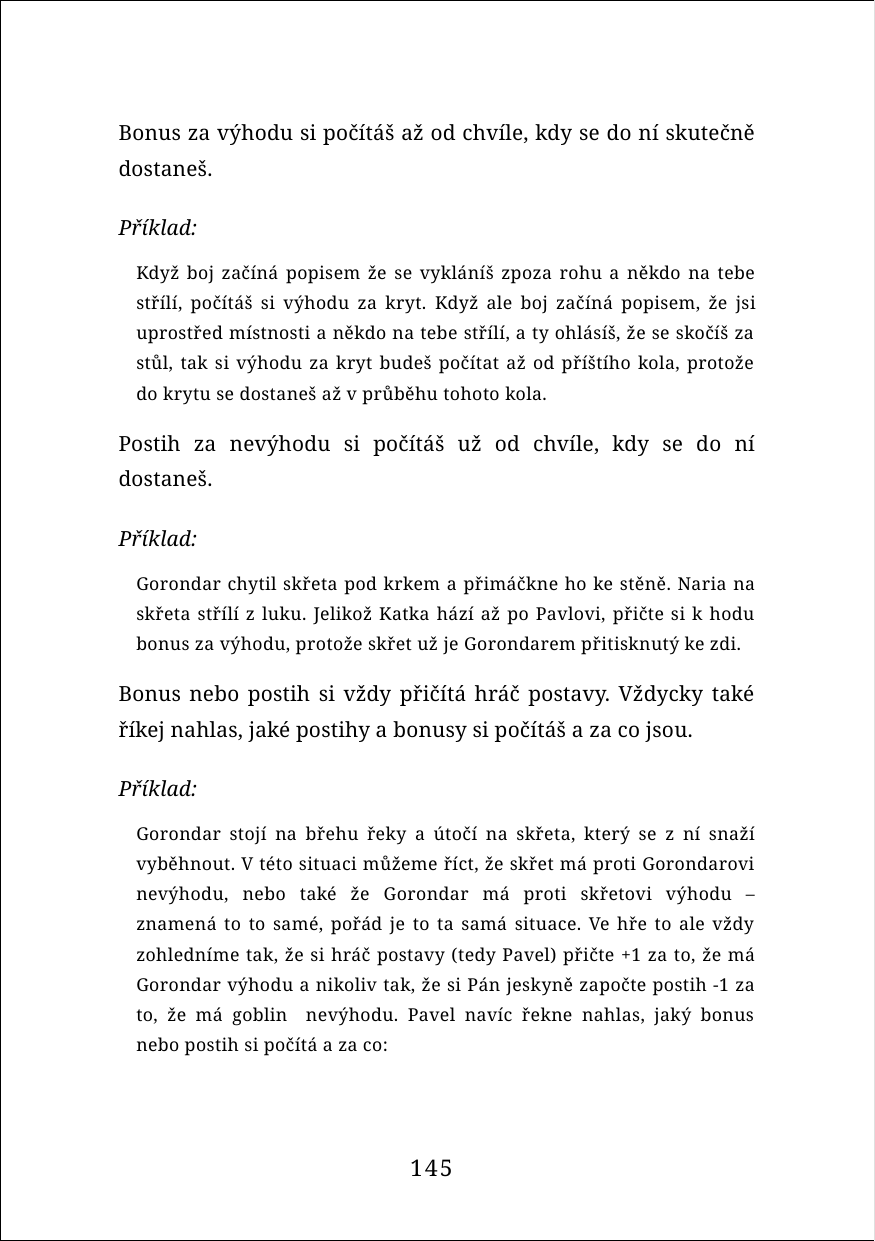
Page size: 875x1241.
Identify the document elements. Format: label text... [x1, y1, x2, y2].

text Gorondar chytil skřeta pod krkem a přimáčkne ho ke stěně. Naria na skřeta střílí z luku. Jelikož Katka hází až po Pavlovi, přičte si k hodu bonus za výhodu, protože skřet už je Gorondarem přitisknutý ke zdi. [136, 571, 756, 656]
text Bonus nebo postih si vždy přičítá hráč postavy. Vždycky také říkej nahlas, jaké postihy a bonusy si počítáš a za co jsou. [118, 679, 756, 743]
text Příklad: [118, 213, 756, 241]
text Postih za nevýhodu si počítáš už od chvíle, kdy se do ní dostaneš. [118, 429, 756, 493]
text Gorondar stojí na břehu řeky a útočí na skřeta, který se z ní snaží vyběhnout. V této situaci můžeme říct, že skřet má proti Gorondarovi nevýhodu, nebo také že Gorondar má proti skřetovi výhodu – znamená to to samé, pořád je to ta samá situace. Ve hře to ale vždy zohledníme tak, že si hráč postavy (tedy Pavel) přičte +1 za to, že má Gorondar výhodu a nikoliv tak, že si Pán jeskyně započte postih -1 za to, že má goblin nevýhodu. Pavel navíc řekne nahlas, jaký bonus nebo postih si počítá a za co: [136, 821, 756, 1057]
text Když boj začíná popisem že se vykláníš zpoza rohu a někdo na tebe střílí, počítáš si výhodu za kryt. Když ale boj začíná popisem, že jsi uprostřed místnosti a někdo na tebe střílí, a ty ohlásíš, že se skočíš za stůl, tak si výhodu za kryt budeš počítat až od příštího kola, protože do krytu se dostaneš až v průběhu tohoto kola. [136, 260, 756, 405]
text Příklad: [118, 774, 756, 802]
text Bonus za výhodu si počítáš až od chvíle, kdy se do ní skutečně dostaneš. [118, 118, 756, 182]
text Příklad: [118, 524, 756, 552]
